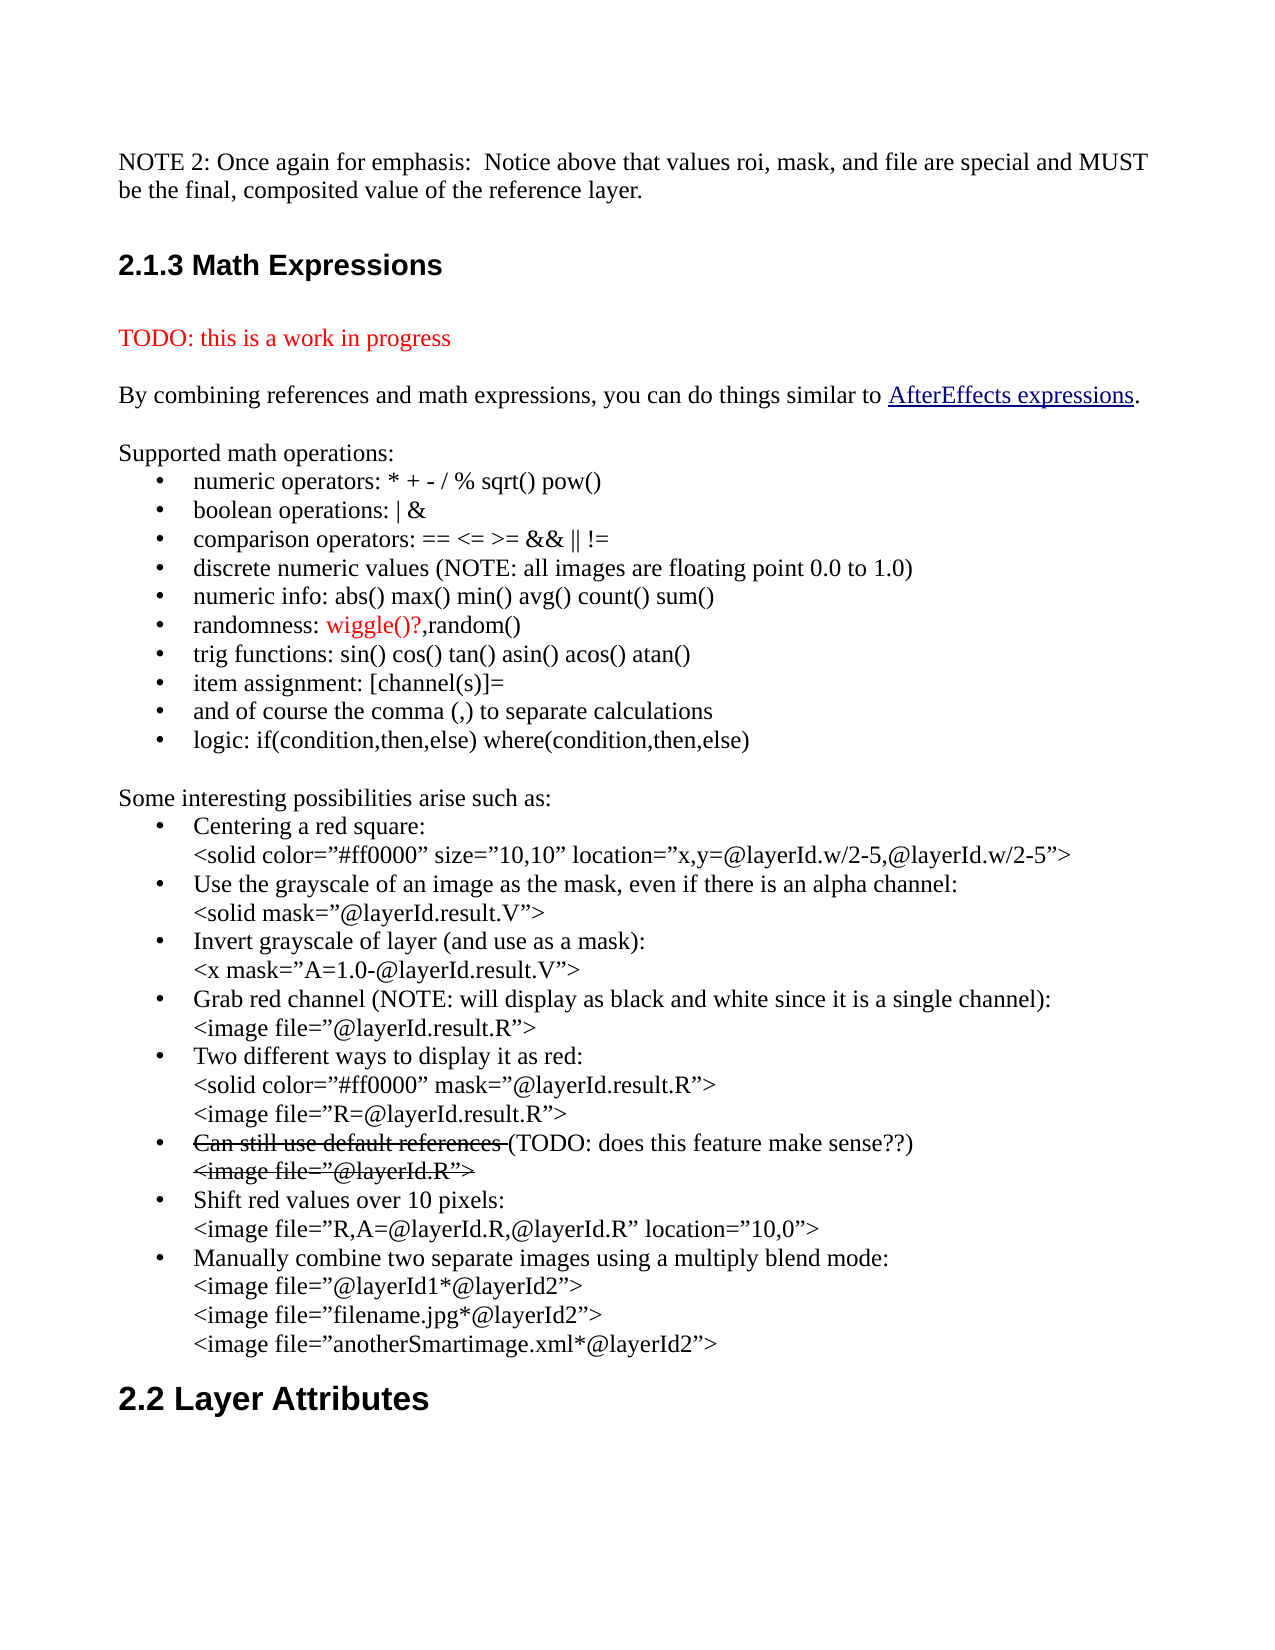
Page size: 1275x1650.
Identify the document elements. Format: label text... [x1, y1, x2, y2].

subtitle 2.1.3 Math Expressions [118, 248, 1157, 281]
list item assignment: [channel(s)]= [156, 668, 1157, 696]
list comparison operators: == <= >= && || != [156, 524, 1157, 553]
list Can still use default references (TODO: does this feature make sense??) <image file=”@layerId.R”> [156, 1128, 1157, 1185]
list logic: if(condition,then,else) where(condition,then,else) [156, 725, 1157, 754]
list Use the grayscale of an image as the mask, even if there is an alpha channel: <solid mask=”@layerId.result.V”> [156, 869, 1157, 926]
subtitle 2.2 Layer Attributes [118, 1378, 1157, 1417]
list boolean operations: | & [156, 495, 1157, 524]
list Grab red channel (NOTE: will display as black and white since it is a single channel): <image file=”@layerId.result.R”> [156, 984, 1157, 1041]
list Manually combine two separate images using a multiply blend mode: <image file=”@layerId1*@layerId2”> <image file=”filename.jpg*@layerId2”> <image file=”anotherSmartimage.xml*@layerId2”> [156, 1243, 1157, 1358]
list Two different ways to display it as red: <solid color=”#ff0000” mask=”@layerId.result.R”> <image file=”R=@layerId.result.R”> [156, 1041, 1157, 1128]
text Supported math operations: [118, 438, 1157, 466]
text Some interesting possibilities arise such as: [118, 783, 1157, 811]
list Centering a red square: <solid color=”#ff0000” size=”10,10” location=”x,y=@layerId.w/2-5,@layerId.w/2-5”> [156, 811, 1157, 869]
list numeric info: abs() max() min() avg() count() sum() [156, 581, 1157, 610]
list and of course the comma (,) to separate calculations [156, 696, 1157, 725]
list randomness: wiggle()?,random() [156, 610, 1157, 639]
text By combining references and math expressions, you can do things similar to AfterEffects expressions. [118, 380, 1157, 409]
text NOTE 2: Once again for emphasis: Notice above that values roi, mask, and file are special and MUST be the final, composited value of the reference layer. [118, 147, 1157, 204]
list discrete numeric values (NOTE: all images are floating point 0.0 to 1.0) [156, 553, 1157, 581]
text TODO: this is a work in progress [118, 323, 1157, 351]
list numeric operators: * + - / % sqrt() pow() [156, 466, 1157, 495]
list Invert grayscale of layer (and use as a mask): <x mask=”A=1.0-@layerId.result.V”> [156, 926, 1157, 984]
list trig functions: sin() cos() tan() asin() acos() atan() [156, 639, 1157, 668]
list Shift red values over 10 pixels: <image file=”R,A=@layerId.R,@layerId.R” location=”10,0”> [156, 1185, 1157, 1243]
